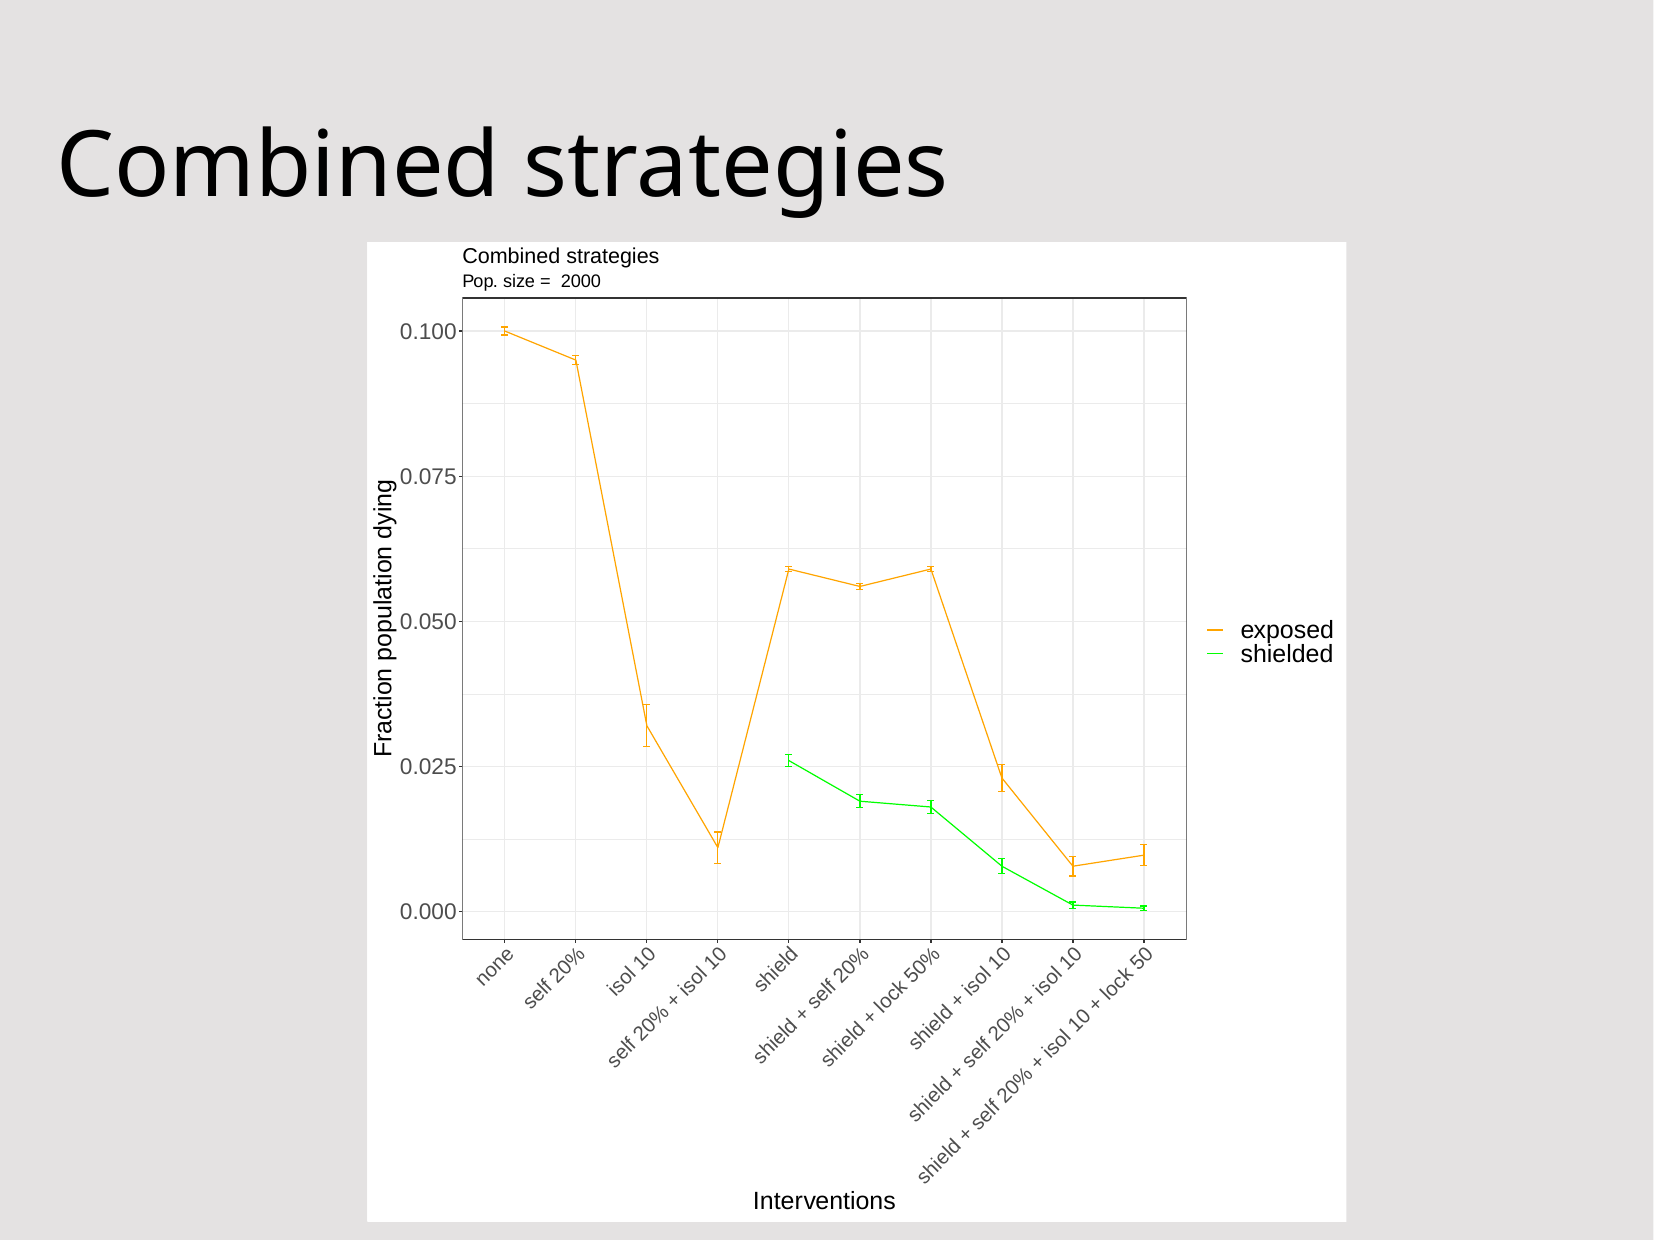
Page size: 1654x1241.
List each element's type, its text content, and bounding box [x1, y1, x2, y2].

picture [367, 242, 1347, 1222]
text_box Combined strategies [41, 90, 1601, 240]
